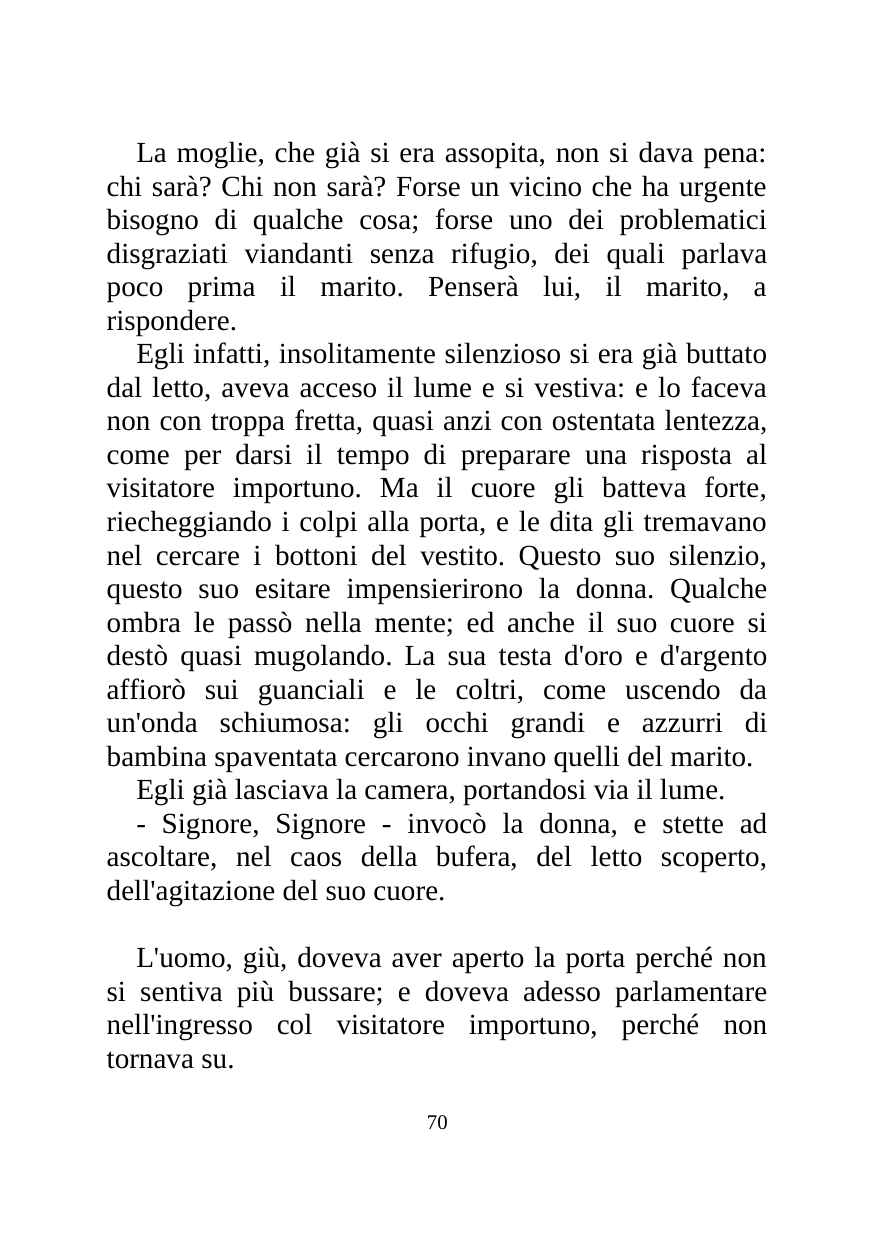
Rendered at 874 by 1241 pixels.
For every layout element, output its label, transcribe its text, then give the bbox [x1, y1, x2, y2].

text Egli già lasciava la camera, portandosi via il lume. [106, 772, 768, 806]
text La moglie, che già si era assopita, non si dava pena: chi sarà? Chi non sarà? Forse un vicino che ha urgente bisogno di qualche cosa; forse uno dei problematici disgraziati viandanti senza rifugio, dei quali parlava poco prima il marito. Penserà lui, il marito, a rispondere. [106, 135, 768, 336]
text L'uomo, giù, doveva aver aperto la porta perché non si sentiva più bussare; e doveva adesso parlamentare nell'ingresso col visitatore importuno, perché non tornava su. [106, 940, 768, 1074]
text Egli infatti, insolitamente silenzioso si era già buttato dal letto, aveva acceso il lume e si vestiva: e lo faceva non con troppa fretta, quasi anzi con ostentata lentezza, come per darsi il tempo di preparare una risposta al visitatore importuno. Ma il cuore gli batteva forte, riecheggiando i colpi alla porta, e le dita gli tremavano nel cercare i bottoni del vestito. Questo suo silenzio, questo suo esitare impensierirono la donna. Qualche ombra le passò nella mente; ed anche il suo cuore si destò quasi mugolando. La sua testa d'oro e d'argento affiorò sui guanciali e le coltri, come uscendo da un'onda schiumosa: gli occhi grandi e azzurri di bambina spaventata cercarono invano quelli del marito. [106, 336, 768, 772]
text - Signore, Signore - invocò la donna, e stette ad ascoltare, nel caos della bufera, del letto scoperto, dell'agitazione del suo cuore. [106, 806, 768, 907]
